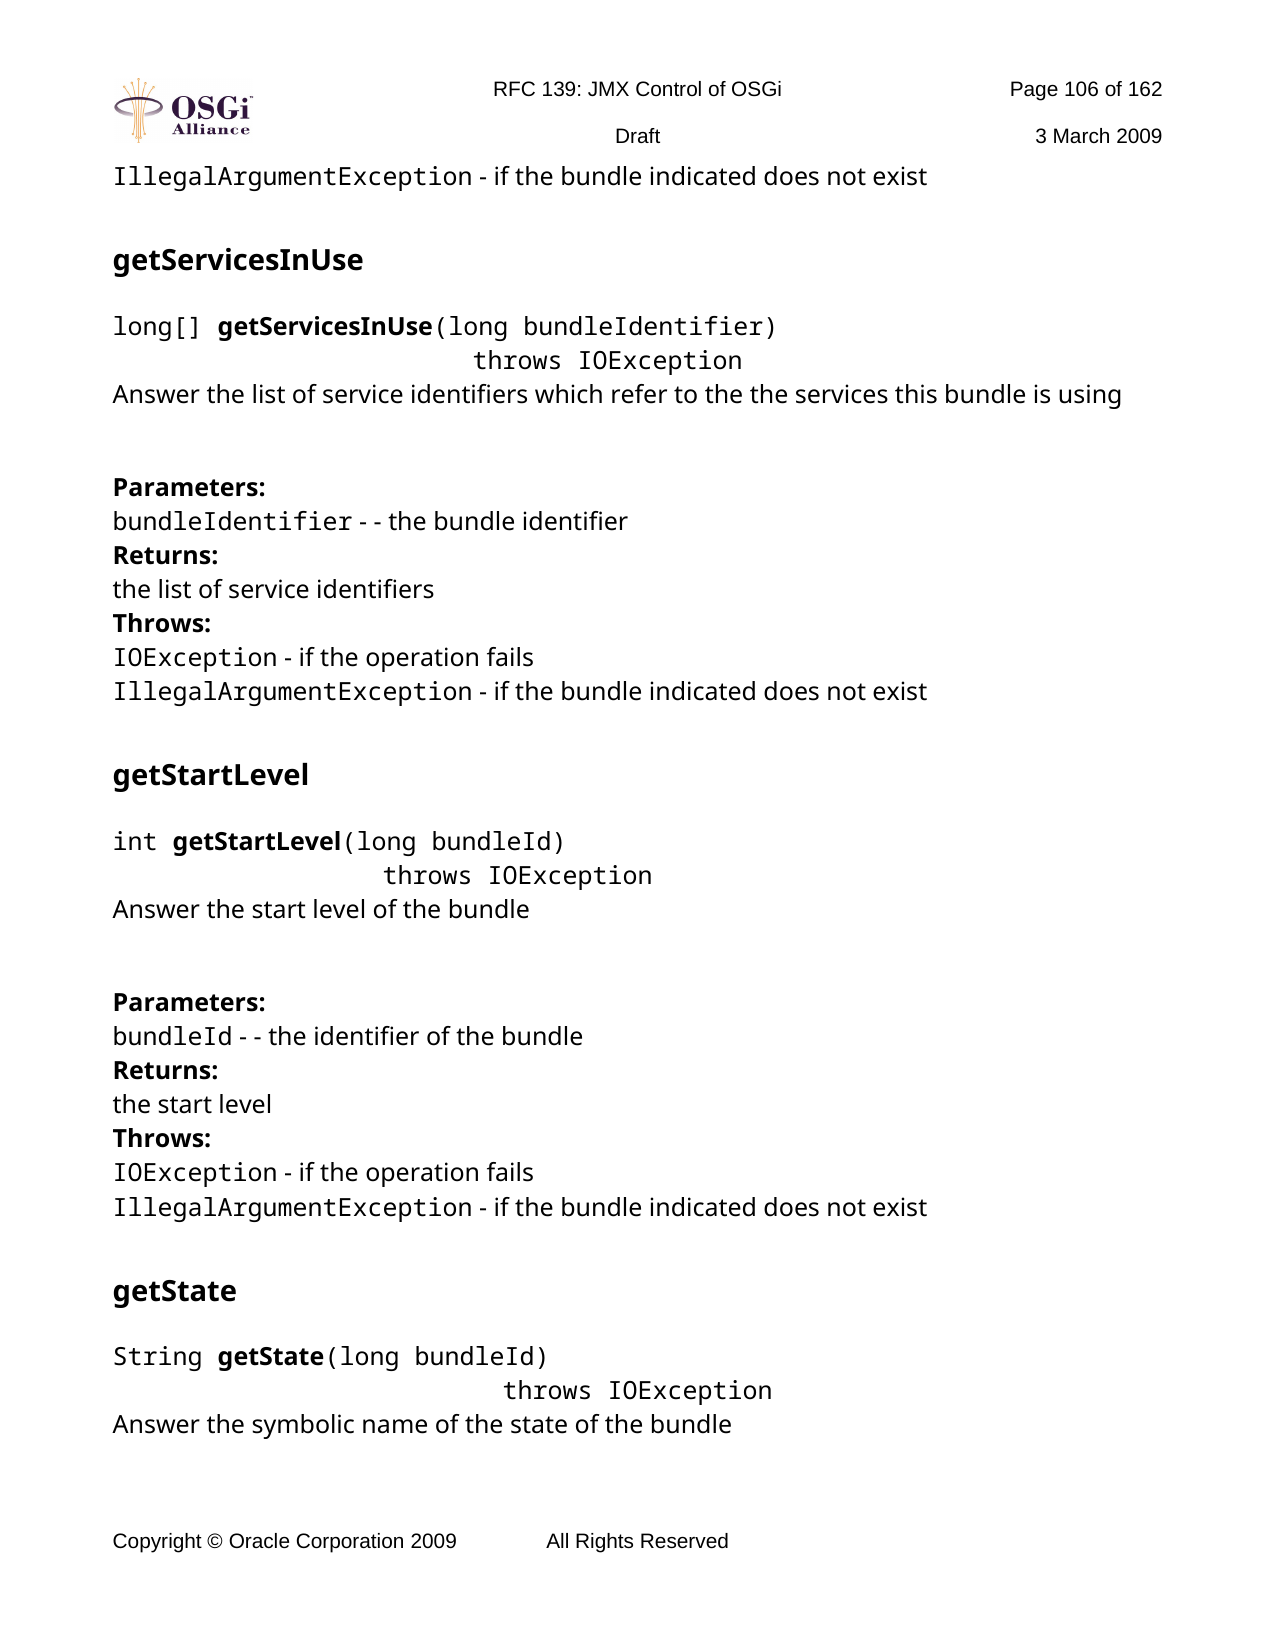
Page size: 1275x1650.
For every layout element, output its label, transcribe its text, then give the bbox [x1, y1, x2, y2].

text throws IOException [112, 1373, 1162, 1407]
text IllegalArgumentException - if the bundle indicated does not exist [112, 159, 1162, 193]
text IOException - if the operation fails [112, 640, 1162, 674]
text bundleIdentifier - - the bundle identifier [112, 504, 1162, 538]
picture [114, 78, 254, 143]
text long[] getServicesInUse(long bundleIdentifier) [112, 308, 1162, 342]
text Answer the start level of the bundle [112, 892, 1162, 926]
text Parameters: [112, 985, 1162, 1019]
text bundleId - - the identifier of the bundle [112, 1019, 1162, 1053]
text Answer the symbolic name of the state of the bundle [112, 1407, 1162, 1441]
text getServicesInUse [112, 239, 1162, 279]
text getState [112, 1270, 1162, 1309]
text Returns: [112, 1053, 1162, 1087]
text Answer the list of service identifiers which refer to the the services this bundle is using [112, 377, 1162, 411]
text Returns: [112, 538, 1162, 572]
text Parameters: [112, 470, 1162, 504]
text throws IOException [112, 342, 1162, 377]
text IOException - if the operation fails [112, 1155, 1162, 1189]
text IllegalArgumentException - if the bundle indicated does not exist [112, 1189, 1162, 1223]
text throws IOException [112, 858, 1162, 892]
text getStartLevel [112, 755, 1162, 794]
text the list of service identifiers [112, 572, 1162, 606]
text Throws: [112, 606, 1162, 640]
text int getStartLevel(long bundleId) [112, 823, 1162, 858]
text the start level [112, 1087, 1162, 1121]
text Throws: [112, 1121, 1162, 1155]
text String getState(long bundleId) [112, 1339, 1162, 1373]
text IllegalArgumentException - if the bundle indicated does not exist [112, 674, 1162, 708]
